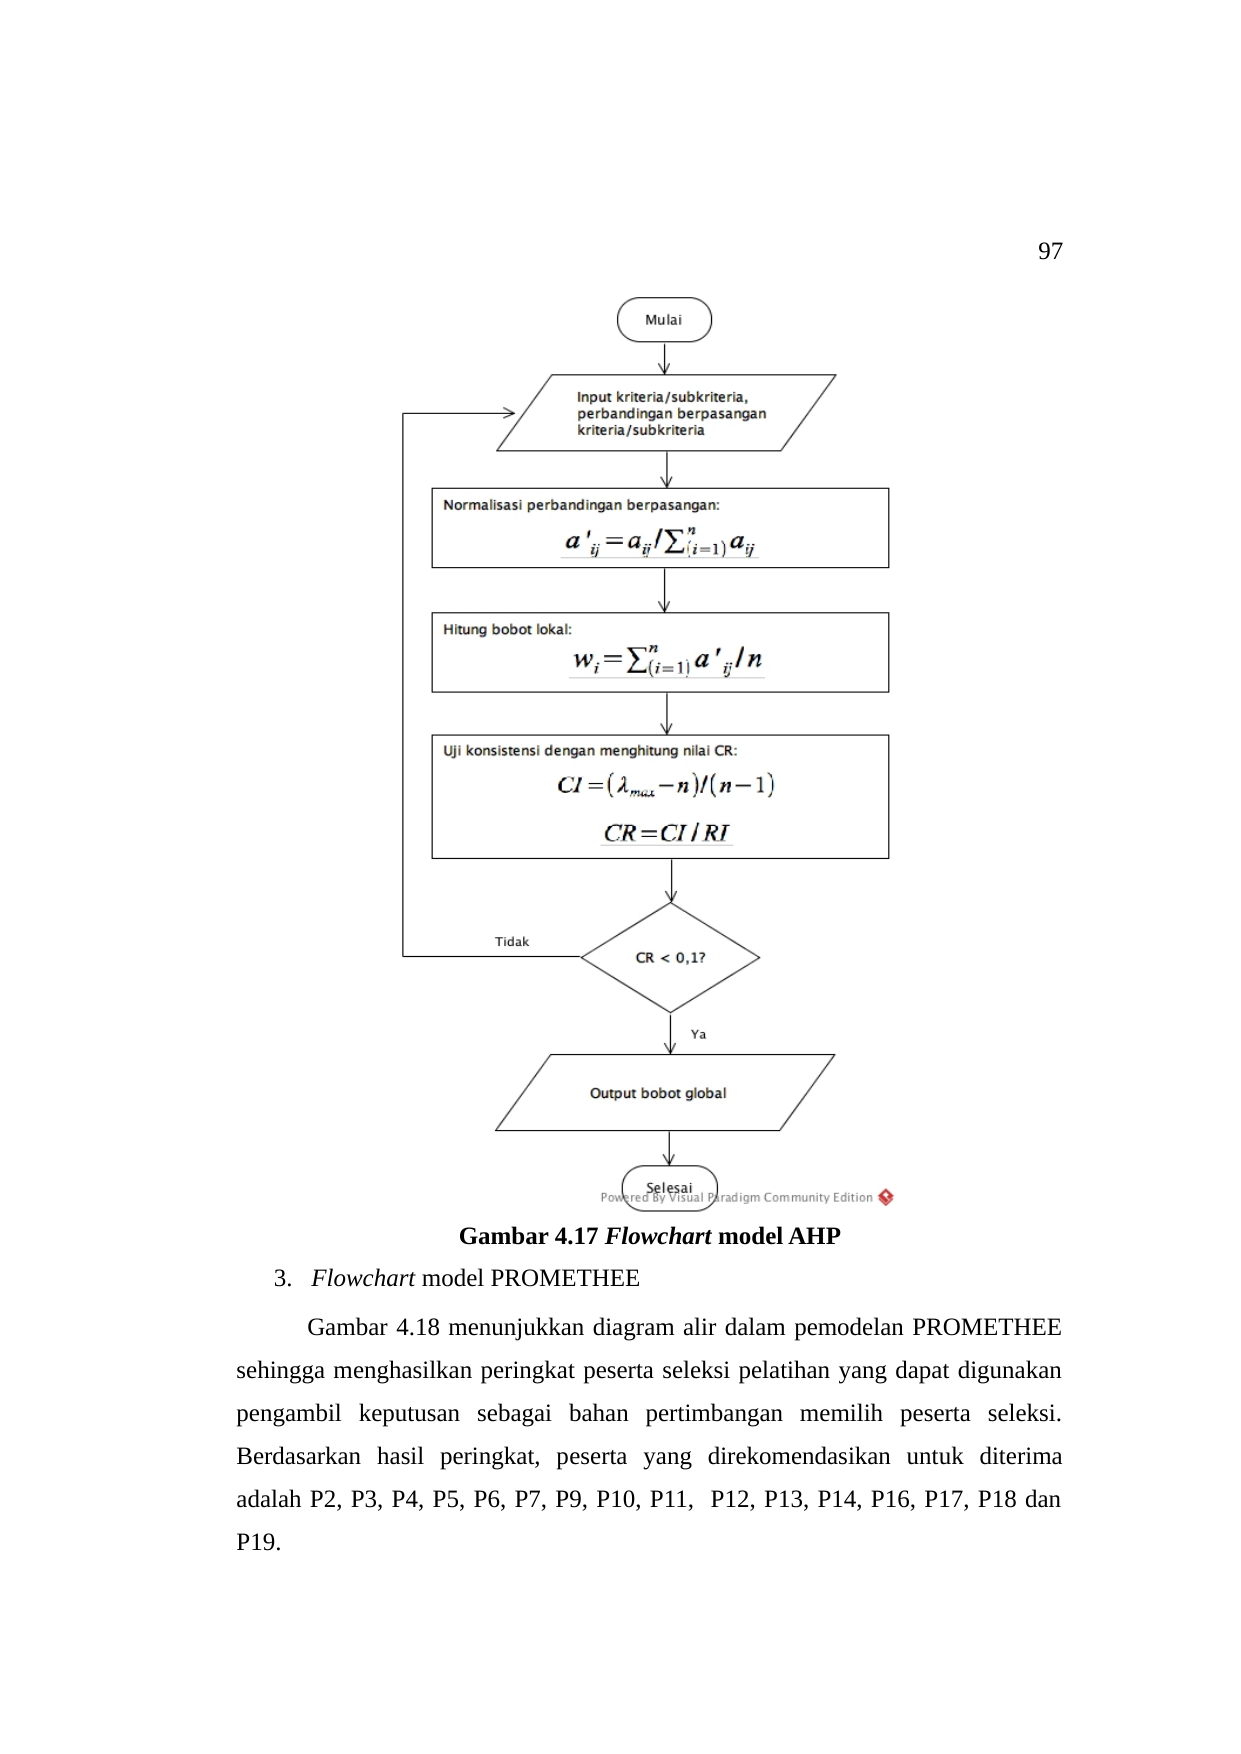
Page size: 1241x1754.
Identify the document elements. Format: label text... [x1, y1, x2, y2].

text Gambar 4.18 menunjukkan diagram alir dalam pemodelan PROMETHEE sehingga menghasilkan peringkat peserta seleksi pelatihan yang dapat digunakan pengambil keputusan sebagai bahan pertimbangan memilih peserta seleksi. Berdasarkan hasil peringkat, peserta yang direkomendasikan untuk diterima adalah P2, P3, P4, P5, P6, P7, P9, P10, P11, P12, P13, P14, P16, P17, P18 dan P19. [236, 1312, 1063, 1556]
list Flowchart model PROMETHEE [274, 1263, 1063, 1291]
text Gambar 4.17 Flowchart model AHP [236, 1221, 1063, 1250]
picture [400, 295, 900, 1216]
